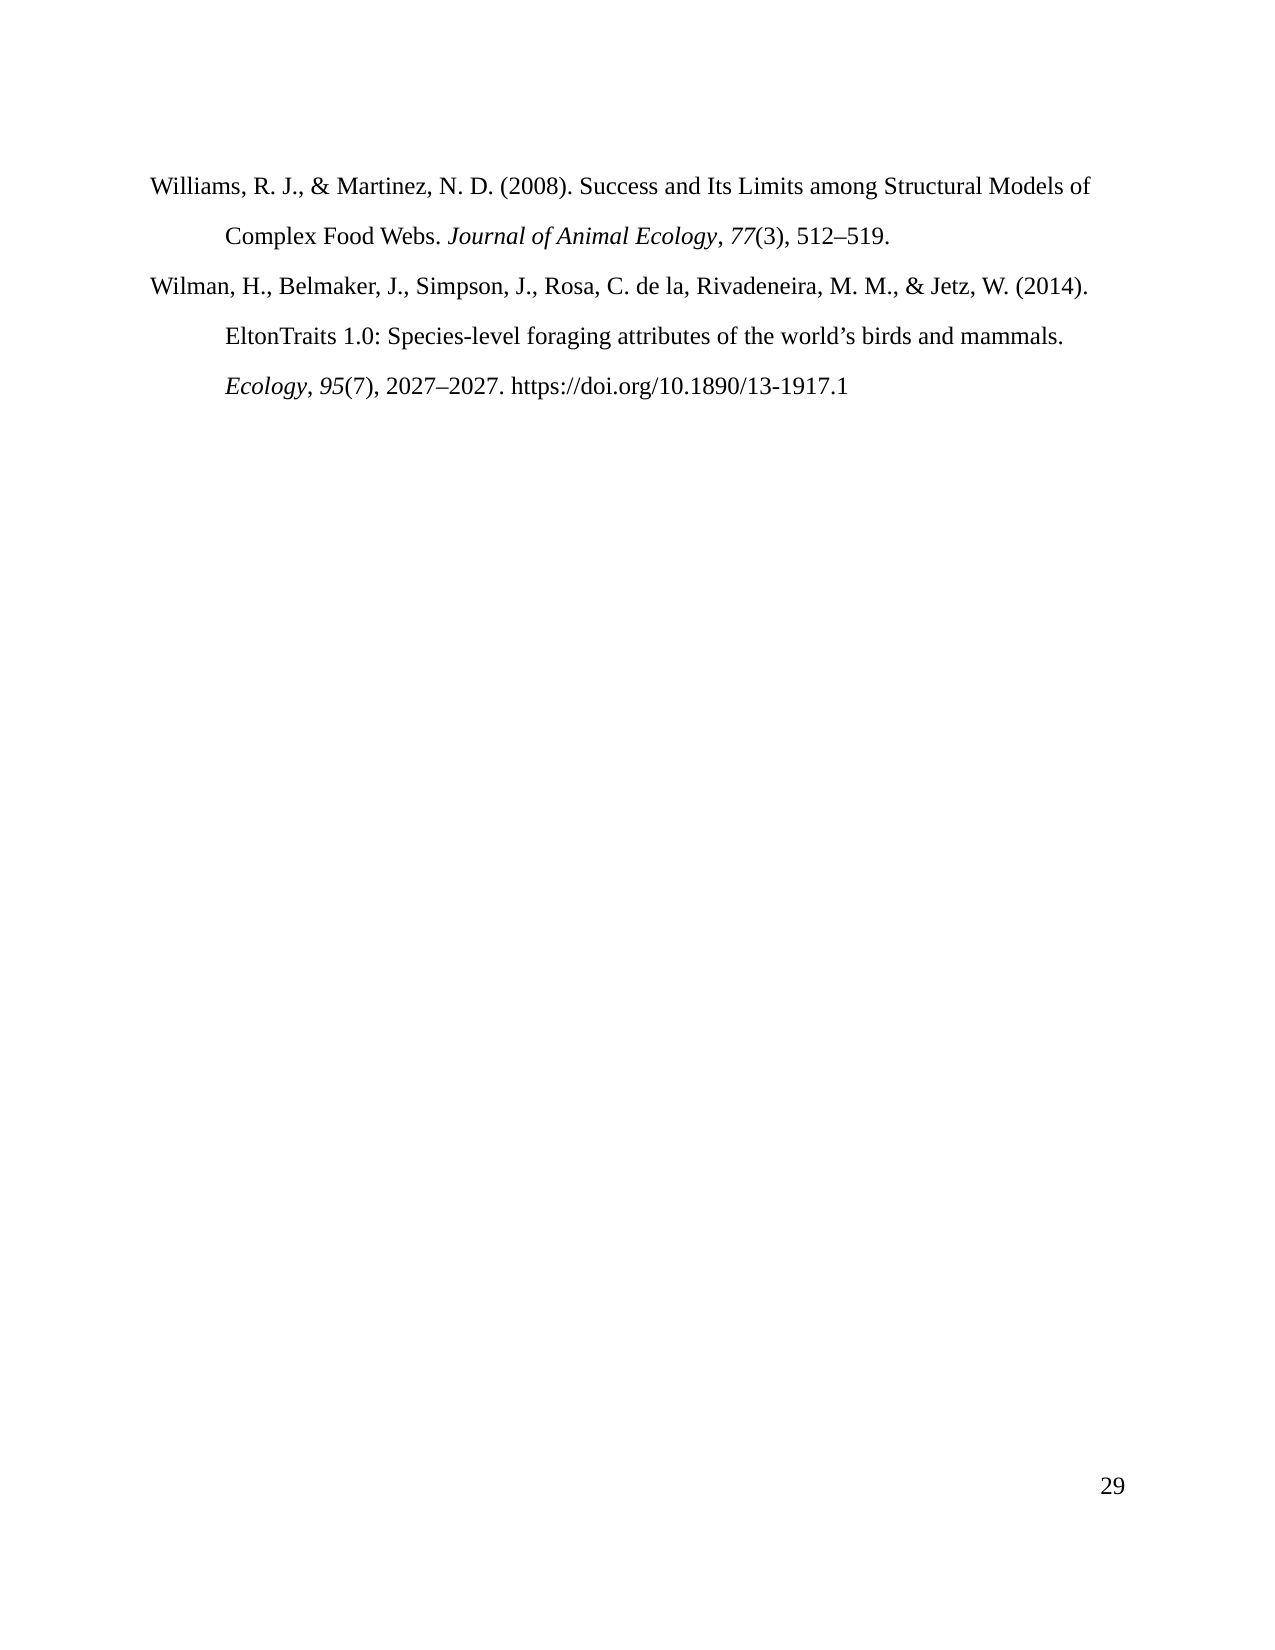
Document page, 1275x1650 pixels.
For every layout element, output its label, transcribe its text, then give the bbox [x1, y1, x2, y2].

text Wilman, H., Belmaker, J., Simpson, J., Rosa, C. de la, Rivadeneira, M. M., & Jetz, W. (2014). EltonTraits 1.0: Species-level foraging attributes of the world’s birds and mammals. Ecology, 95(7), 2027–2027. https://doi.org/10.1890/13-1917.1 [150, 250, 1125, 400]
text Williams, R. J., & Martinez, N. D. (2008). Success and Its Limits among Structural Models of Complex Food Webs. Journal of Animal Ecology, 77(3), 512–519. [150, 150, 1125, 250]
